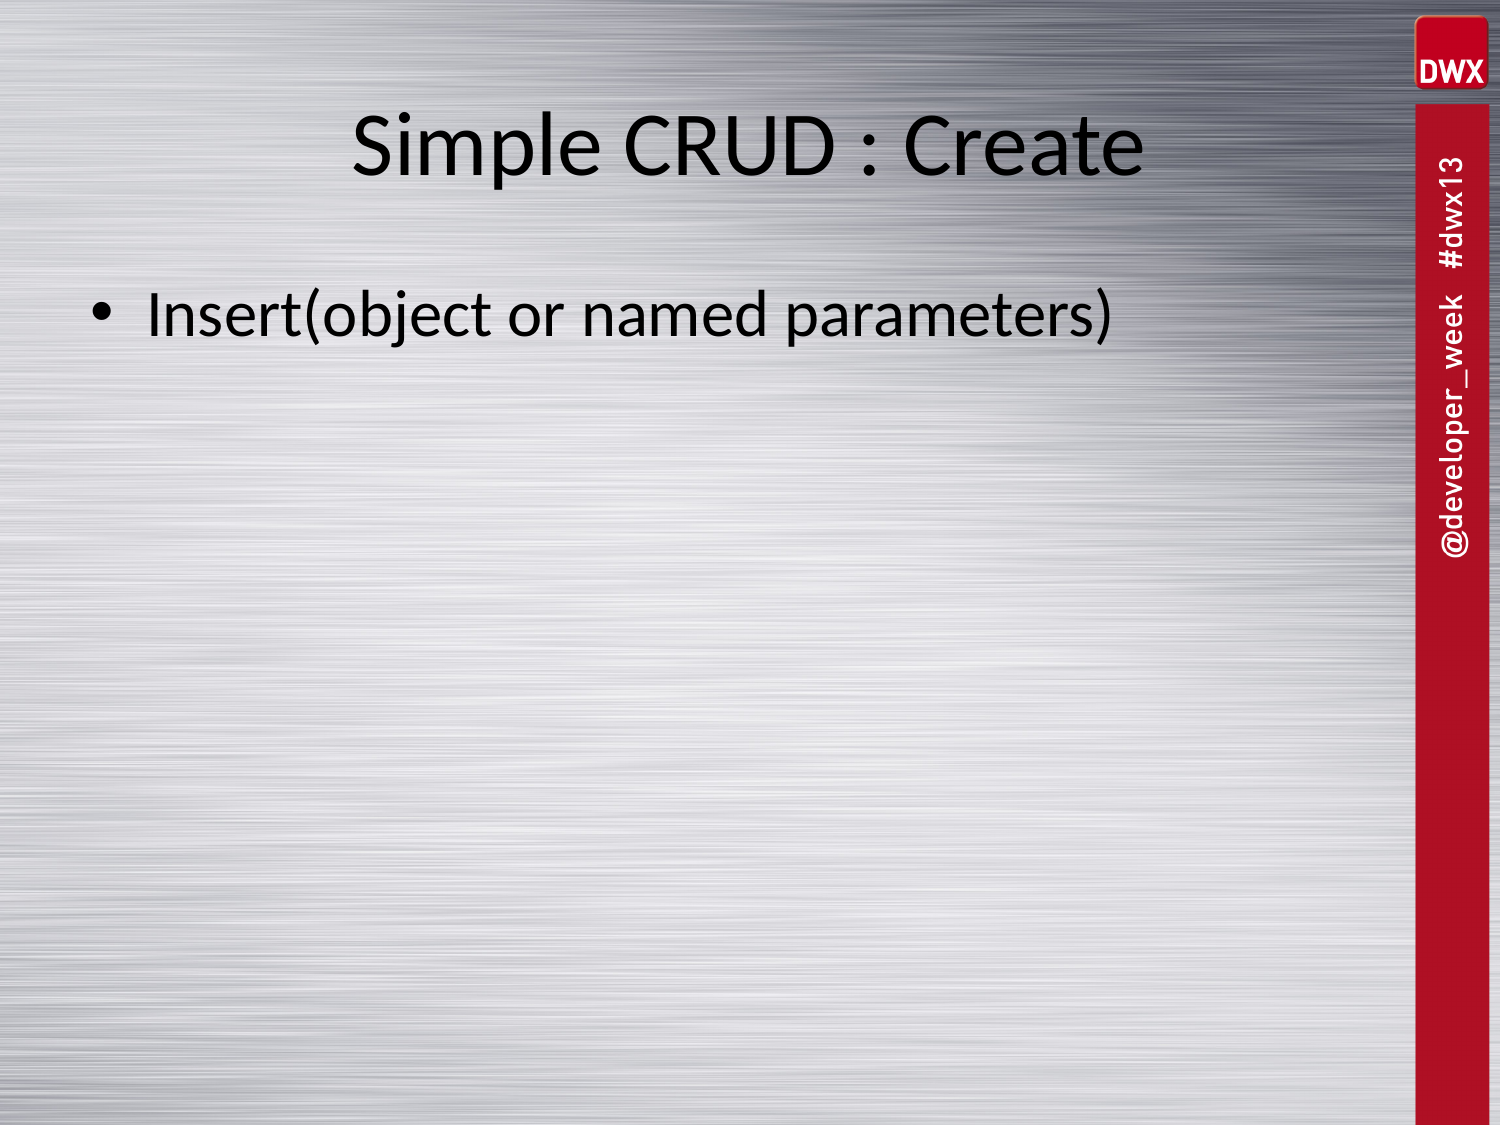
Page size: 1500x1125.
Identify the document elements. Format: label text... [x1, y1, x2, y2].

title Simple CRUD : Create [75, 45, 1426, 233]
picture [0, 0, 1500, 1125]
list Insert(object or named parameters) [75, 262, 1426, 1006]
